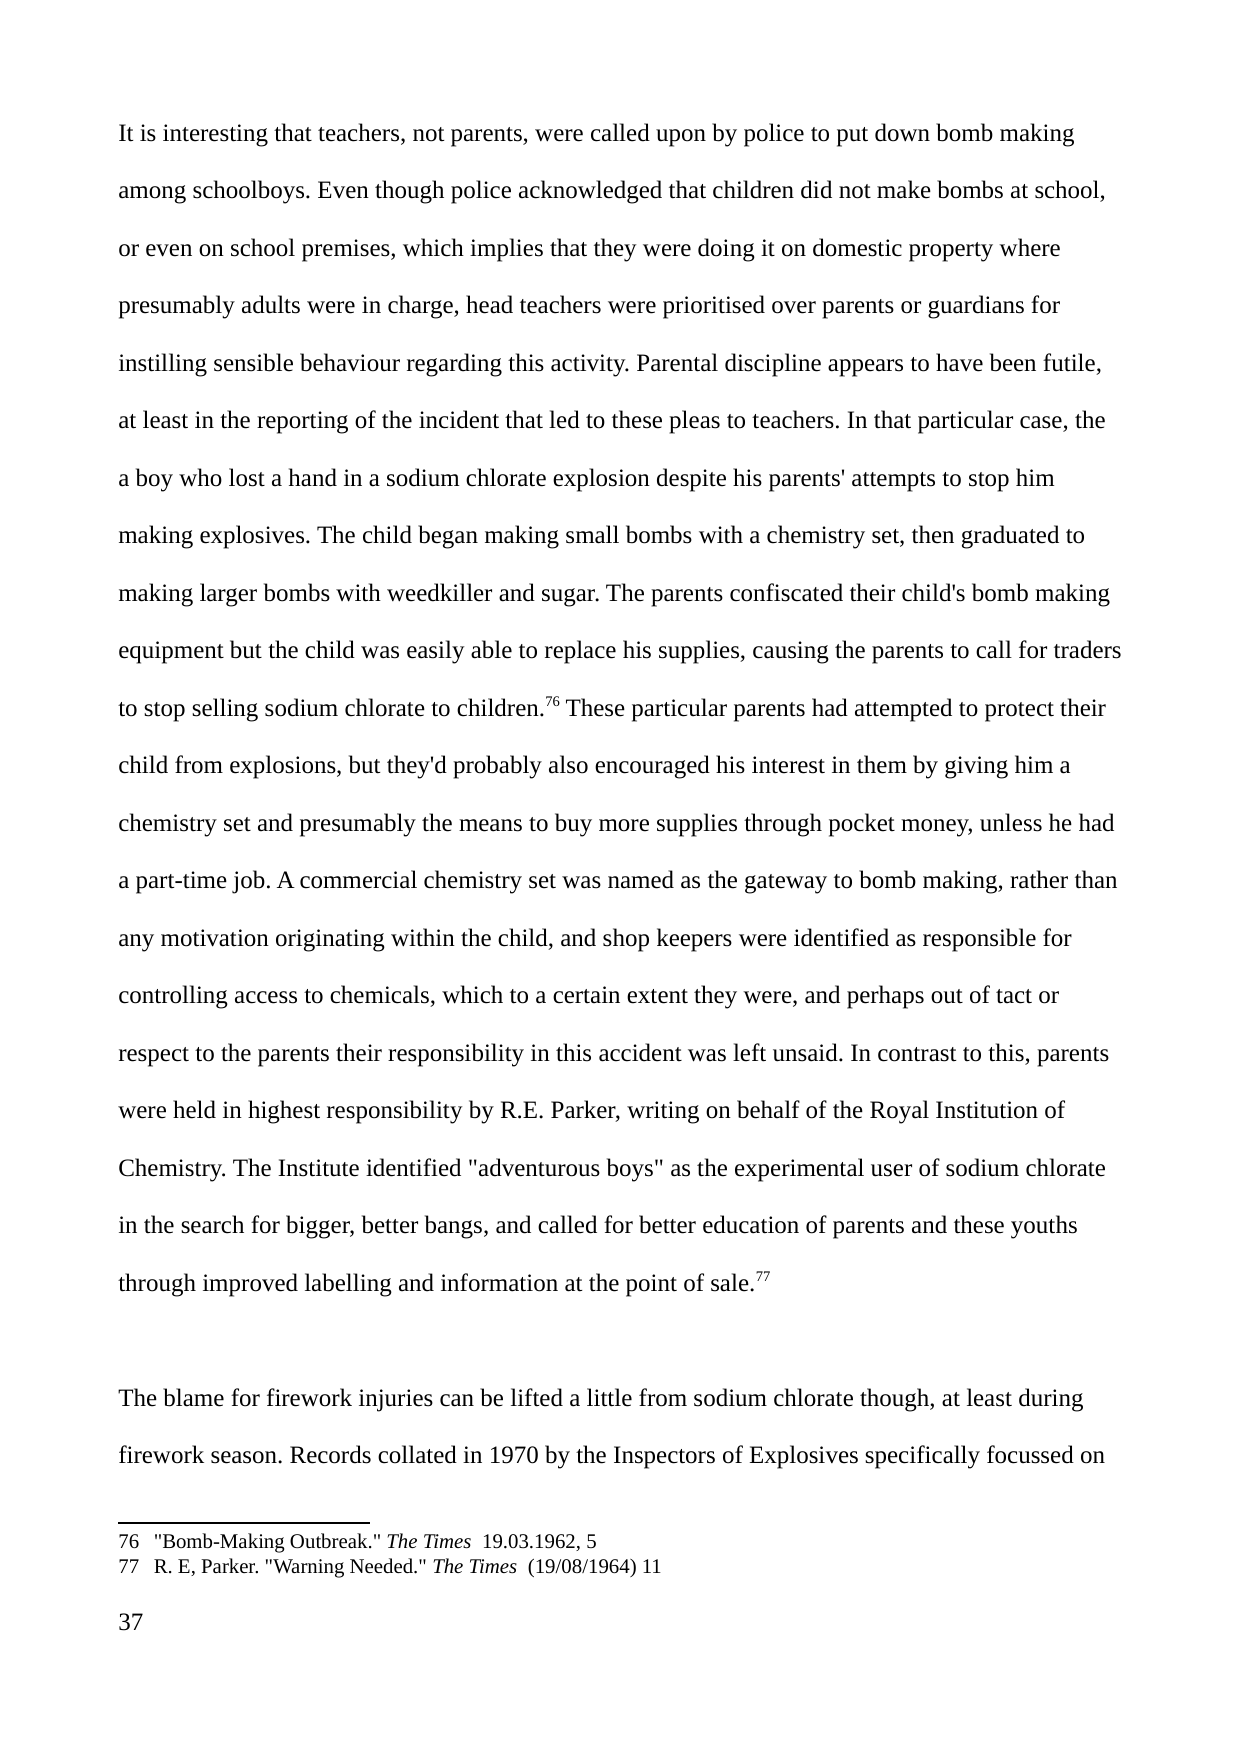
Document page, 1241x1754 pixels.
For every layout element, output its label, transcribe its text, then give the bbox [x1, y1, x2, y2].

text It is interesting that teachers, not parents, were called upon by police to put down bomb making among schoolboys. Even though police acknowledged that children did not make bombs at school, or even on school premises, which implies that they were doing it on domestic property where presumably adults were in charge, head teachers were prioritised over parents or guardians for instilling sensible behaviour regarding this activity. Parental discipline appears to have been futile, at least in the reporting of the incident that led to these pleas to teachers. In that particular case, the a boy who lost a hand in a sodium chlorate explosion despite his parents' attempts to stop him making explosives. The child began making small bombs with a chemistry set, then graduated to making larger bombs with weedkiller and sugar. The parents confiscated their child's bomb making equipment but the child was easily able to replace his supplies, causing the parents to call for traders to stop selling sodium chlorate to children. These particular parents had attempted to protect their child from explosions, but they'd probably also encouraged his interest in them by giving him a chemistry set and presumably the means to buy more supplies through pocket money, unless he had a part-time job. A commercial chemistry set was named as the gateway to bomb making, rather than any motivation originating within the child, and shop keepers were identified as responsible for controlling access to chemicals, which to a certain extent they were, and perhaps out of tact or respect to the parents their responsibility in this accident was left unsaid. In contrast to this, parents were held in highest responsibility by R.E. Parker, writing on behalf of the Royal Institution of Chemistry. The Institute identified "adventurous boys" as the experimental user of sodium chlorate in the search for bigger, better bangs, and called for better education of parents and these youths through improved labelling and information at the point of sale. [118, 118, 1122, 1297]
text "Bomb-Making Outbreak." The Times 19.03.1962, 5 [118, 1529, 1122, 1553]
text R. E, Parker. "Warning Needed." The Times (19/08/1964) 11 [118, 1553, 1122, 1578]
text The blame for firework injuries can be lifted a little from sodium chlorate though, at least during firework season. Records collated in 1970 by the Inspectors of Explosives specifically focussed on [118, 1383, 1122, 1469]
